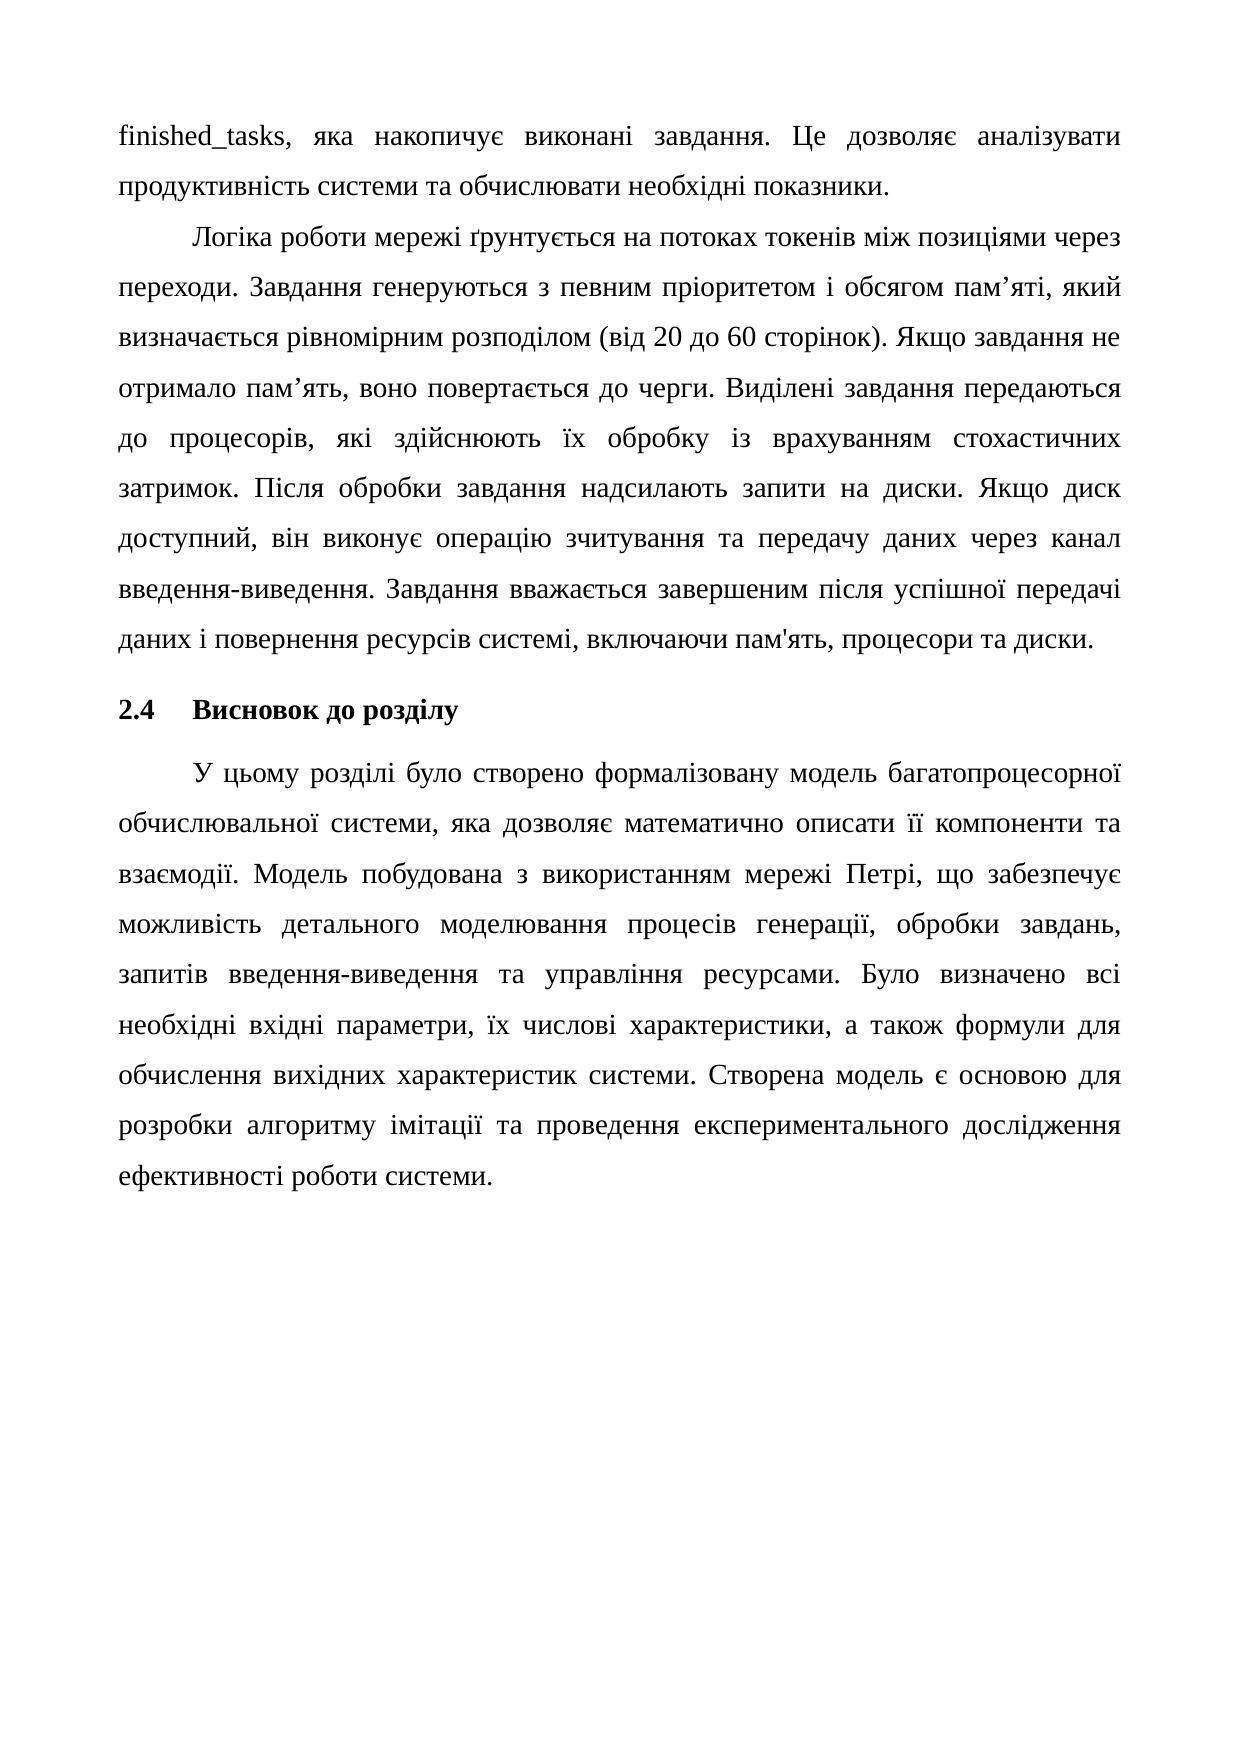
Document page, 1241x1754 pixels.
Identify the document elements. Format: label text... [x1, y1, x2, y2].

text Логіка роботи мережі ґрунтується на потоках токенів між позиціями через переходи. Завдання генеруються з певним пріоритетом і обсягом пам’яті, який визначається рівномірним розподілом (від 20 до 60 сторінок). Якщо завдання не отримало пам’ять, воно повертається до черги. Виділені завдання передаються до процесорів, які здійснюють їх обробку із врахуванням стохастичних затримок. Після обробки завдання надсилають запити на диски. Якщо диск доступний, він виконує операцію зчитування та передачу даних через канал введення-виведення. Завдання вважається завершеним після успішної передачі даних і повернення ресурсів системі, включаючи пам'ять, процесори та диски. [118, 219, 1122, 655]
text У цьому розділі було створено формалізовану модель багатопроцесорної обчислювальної системи, яка дозволяє математично описати її компоненти та взаємодії. Модель побудована з використанням мережі Петрі, що забезпечує можливість детального моделювання процесів генерації, обробки завдань, запитів введення-виведення та управління ресурсами. Було визначено всі необхідні вхідні параметри, їх числові характеристики, а також формули для обчислення вихідних характеристик системи. Створена модель є основою для розробки алгоритму імітації та проведення експериментального дослідження ефективності роботи системи. [118, 755, 1122, 1191]
subtitle Висновок до розділу [118, 692, 1122, 726]
text finished_tasks, яка накопичує виконані завдання. Це дозволяє аналізувати продуктивність системи та обчислювати необхідні показники. [118, 118, 1122, 202]
